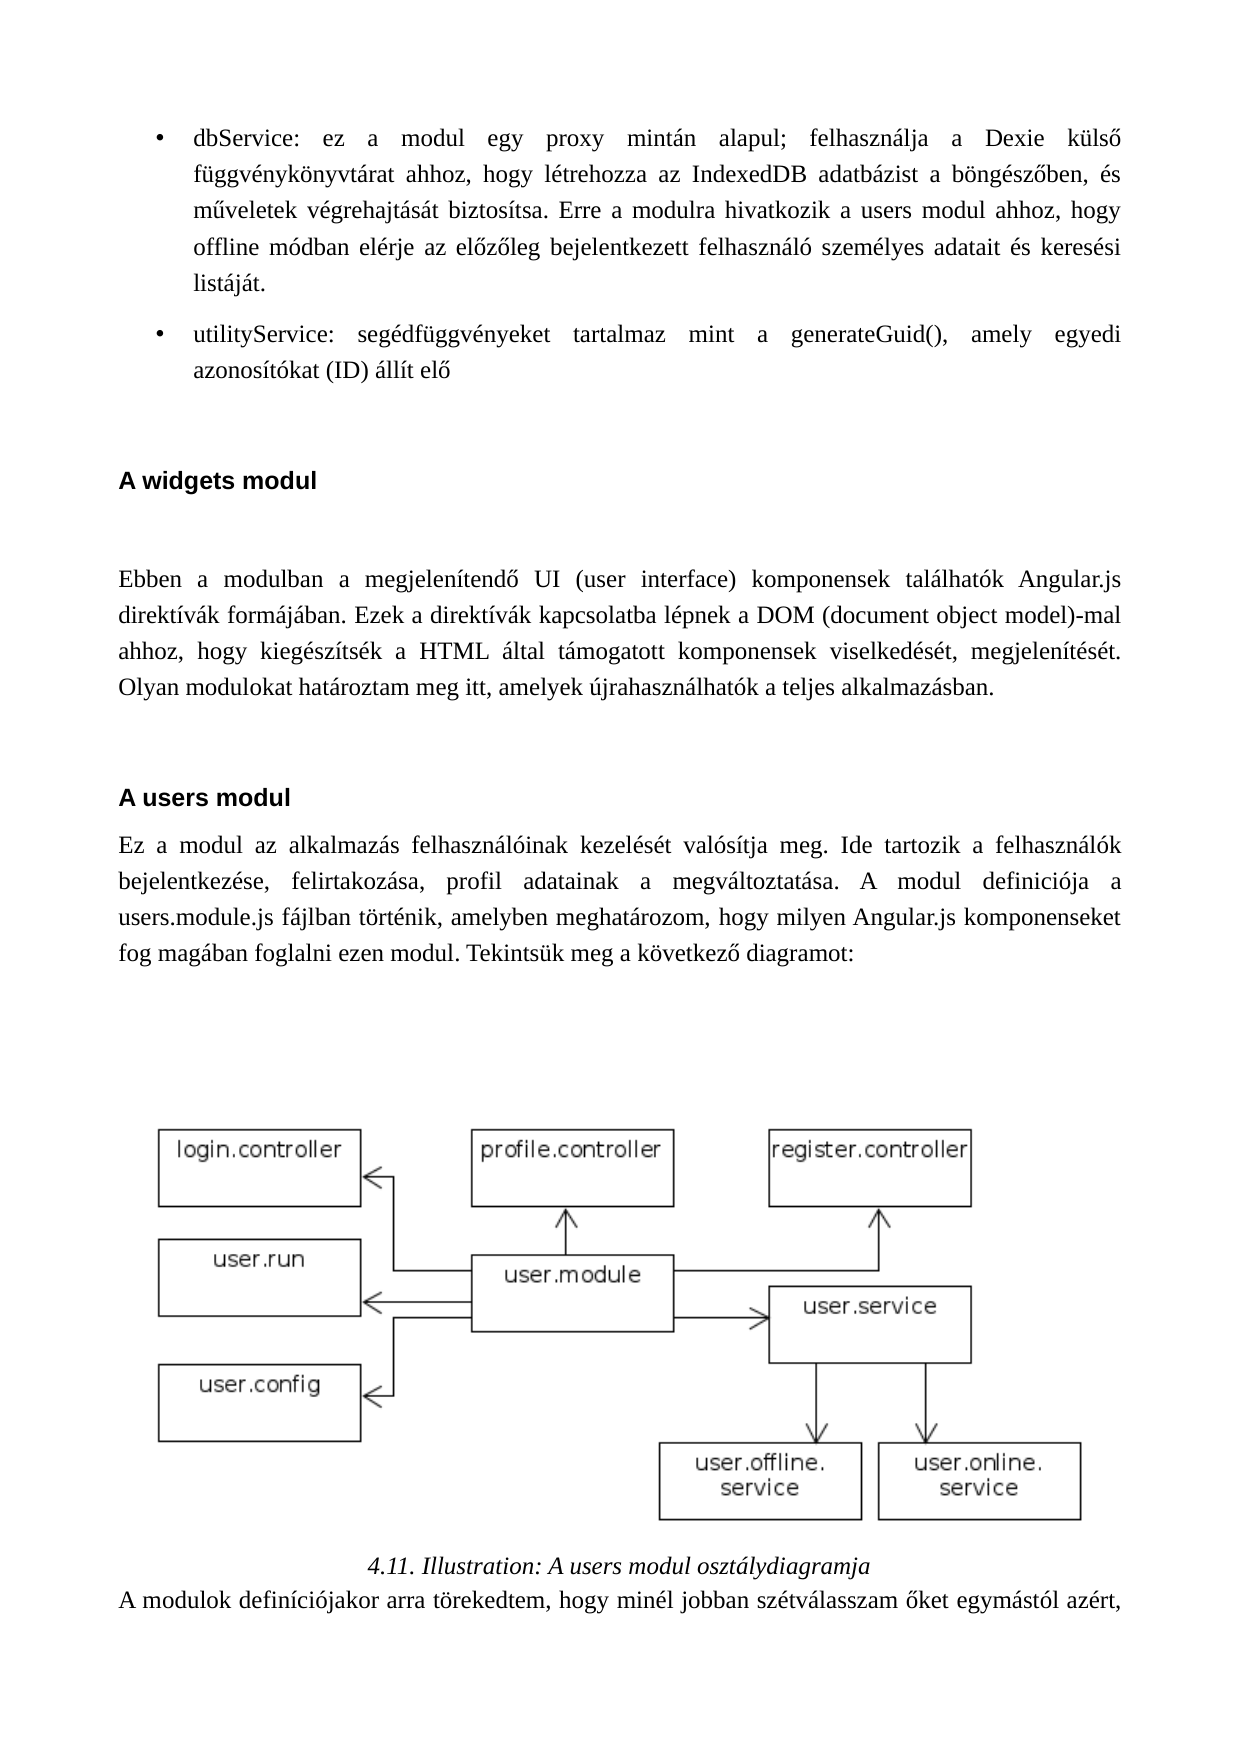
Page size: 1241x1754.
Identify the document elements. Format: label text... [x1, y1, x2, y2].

text A modulok definíciójakor arra törekedtem, hogy minél jobban szétválasszam őket egymástól azért, [118, 1086, 1122, 1616]
text Ez a modul az alkalmazás felhasználóinak kezelését valósítja meg. Ide tartozik a felhasználók bejelentkezése, felirtakozása, profil adatainak a megváltoztatása. A modul definiciója a users.module.js fájlban történik, amelyben meghatározom, hogy milyen Angular.js komponenseket fog magában foglalni ezen modul. Tekintsük meg a következő diagramot: [118, 824, 1122, 968]
list utilityService: segédfüggvényeket tartalmaz mint a generateGuid(), amely egyedi azonosítókat (ID) állít elő [156, 313, 1122, 385]
list dbService: ez a modul egy proxy mintán alapul; felhasználja a Dexie külső függvénykönyvtárat ahhoz, hogy létrehozza az IndexedDB adatbázist a böngészőben, és műveletek végrehajtását biztosítsa. Erre a modulra hivatkozik a users modul ahhoz, hogy offline módban elérje az előzőleg bejelentkezett felhasználó személyes adatait és keresési listáját. [156, 118, 1122, 298]
subtitle A users modul [118, 783, 1122, 812]
picture [127, 1098, 1113, 1552]
subtitle A widgets modul [118, 466, 1122, 495]
text Ebben a modulban a megjelenítendő UI (user interface) komponensek találhatók Angular.js direktívák formájában. Ezek a direktívák kapcsolatba lépnek a DOM (document object model)-mal ahhoz, hogy kiegészítsék a HTML által támogatott komponensek viselkedését, megjelenítését. Olyan modulokat határoztam meg itt, amelyek újrahasználhatók a teljes alkalmazásban. [118, 558, 1122, 702]
text 4.11. Illustration: A users modul osztálydiagramja [128, 1552, 1112, 1580]
